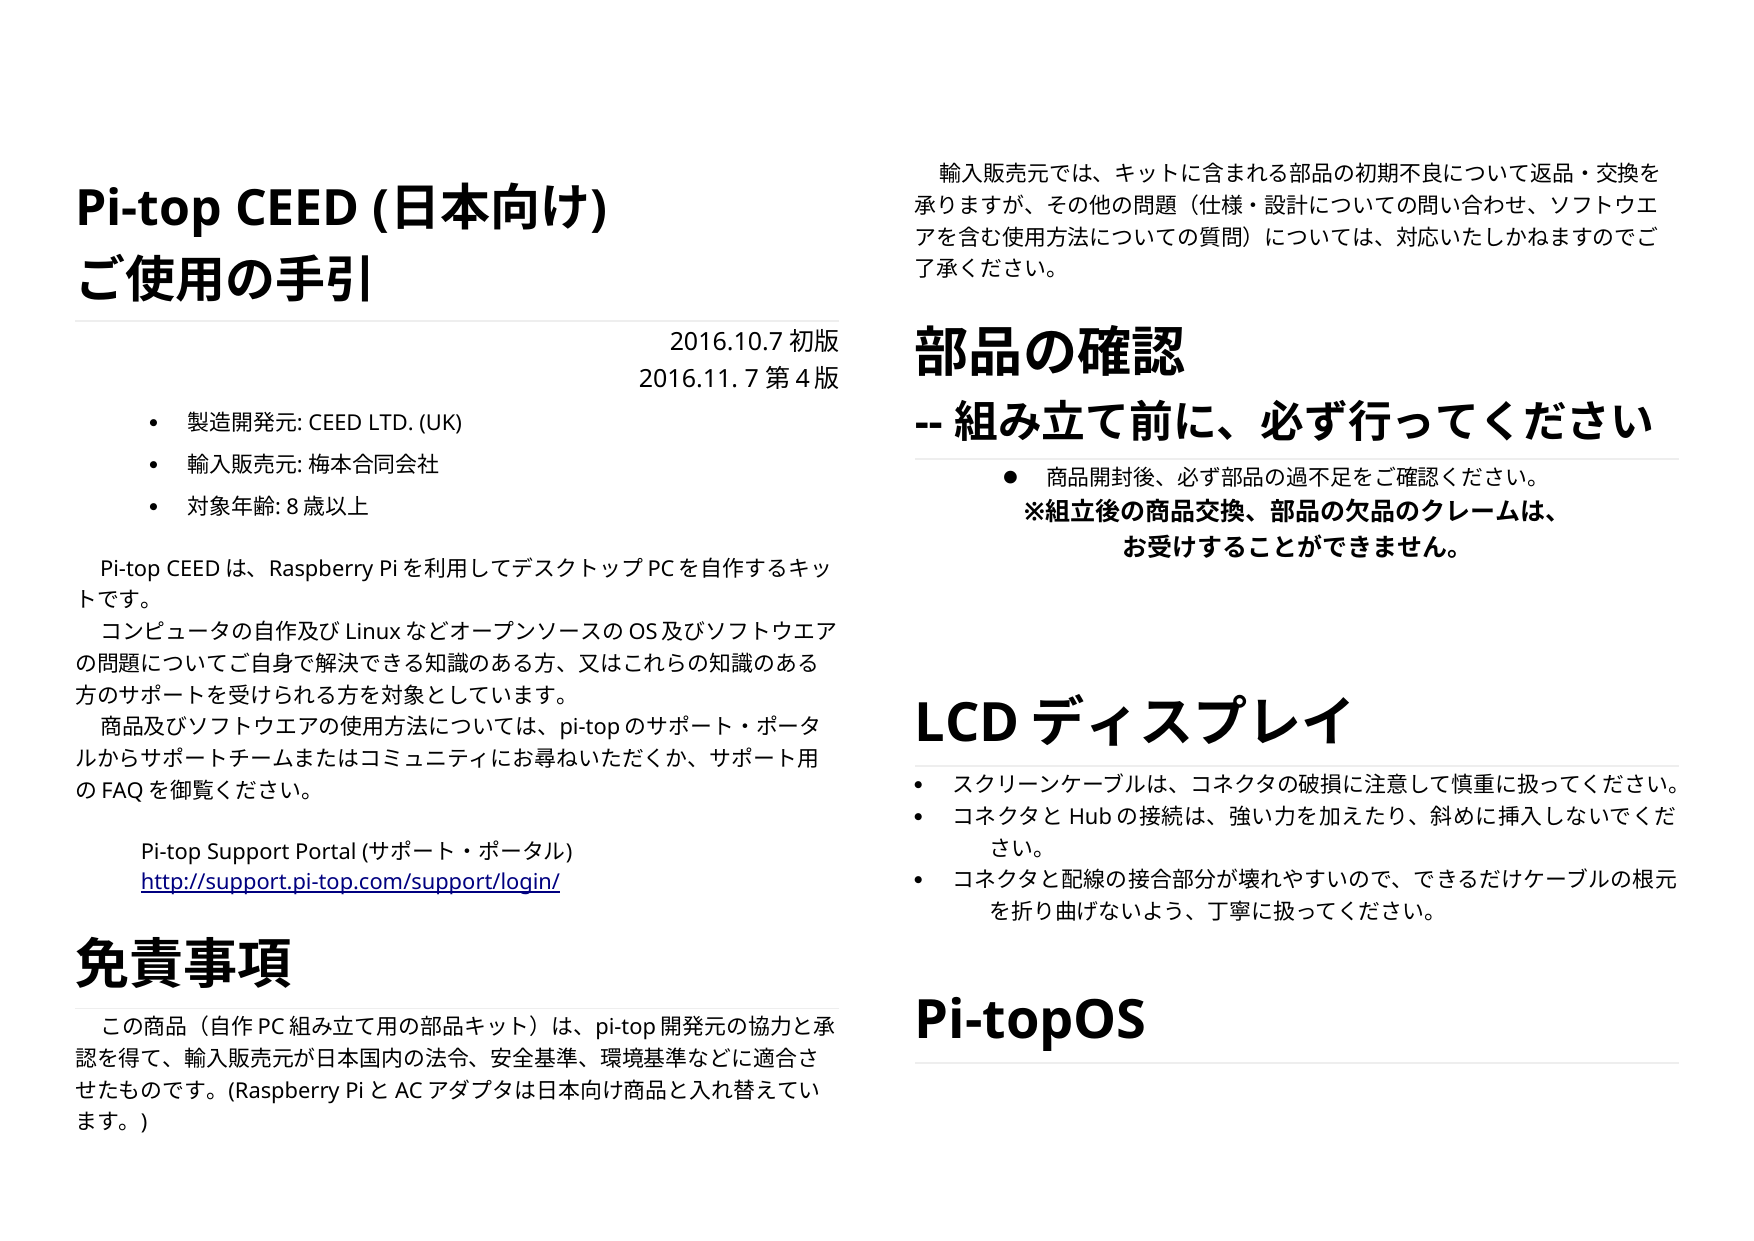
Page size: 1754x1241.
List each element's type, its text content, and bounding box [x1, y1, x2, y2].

list 製造開発元: CEED LTD. (UK) [150, 405, 839, 437]
text 部品の確認 -- 組み立て前に、必ず行ってください [914, 308, 1679, 460]
text ※組立後の商品交換、部品の欠品のクレームは、 お受けすることができません。 [914, 492, 1679, 564]
list 商品開封後、必ず部品の過不足をご確認ください。 [1002, 460, 1679, 492]
text 商品及びソフトウエアの使用方法については、pi-topのサポート・ポータルからサポートチームまたはコミュニティにお尋ねいただくか、サポート用のFAQを御覧ください。 [75, 709, 839, 804]
text Pi-topOS [914, 980, 1679, 1064]
text Pi-top CEED (日本向け) ご使用の手引 [75, 167, 839, 320]
list 輸入販売元: 梅本合同会社 [150, 447, 839, 479]
text 免責事項 [75, 921, 839, 1008]
list スクリーンケーブルは、コネクタの破損に注意して慎重に扱ってください。 [914, 767, 1679, 799]
text 2016.10.7 初版 2016.11. 7 第4版 [75, 322, 839, 394]
text LCDディスプレイ [914, 678, 1679, 767]
text Pi-top CEEDは、Raspberry Piを利用してデスクトップPCを自作するキットです。 [75, 551, 839, 614]
text コンピュータの自作及びLinuxなどオープンソースのOS及びソフトウエアの問題についてご自身で解決できる知識のある方、又はこれらの知識のある方のサポートを受けられる方を対象としています。 [75, 614, 839, 709]
list 対象年齢: 8歳以上 [150, 489, 839, 521]
list コネクタとHubの接続は、強い力を加えたり、斜めに挿入しないでください。 [914, 799, 1679, 862]
text 輸入販売元では、キットに含まれる部品の初期不良について返品・交換を承りますが、その他の問題（仕様・設計についての問い合わせ、ソフトウエアを含む使用方法についての質問）については、対応いたしかねますのでご了承ください。 [914, 156, 1679, 283]
list コネクタと配線の接合部分が壊れやすいので、できるだけケーブルの根元を折り曲げないよう、丁寧に扱ってください。 [914, 862, 1679, 926]
text Pi-top Support Portal (サポート・ポータル) http://support.pi-top.com/support/login/ [141, 834, 839, 896]
text この商品（自作PC組み立て用の部品キット）は、pi-top開発元の協力と承認を得て、輸入販売元が日本国内の法令、安全基準、環境基準などに適合させたものです。(Raspberry PiとACアダプタは日本向け商品と入れ替えています。) [75, 1009, 839, 1136]
